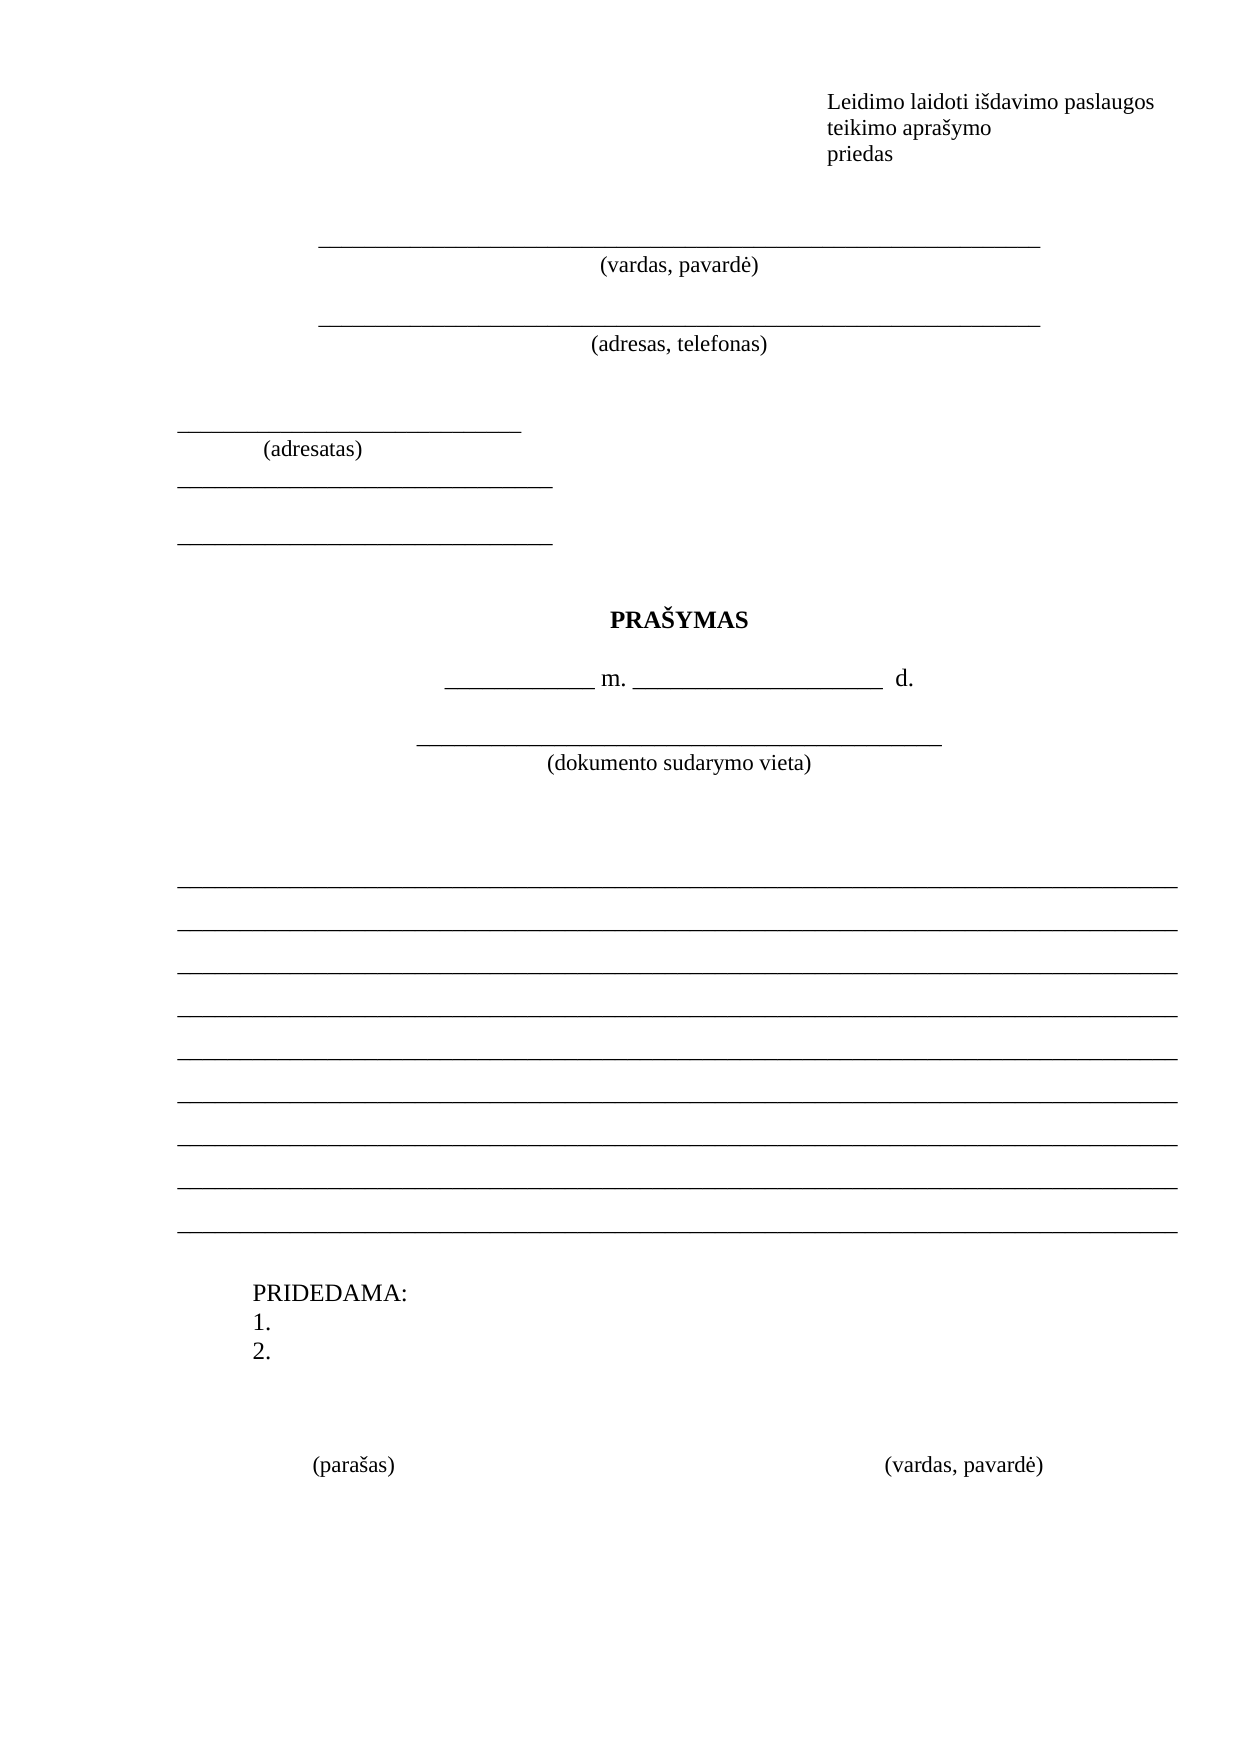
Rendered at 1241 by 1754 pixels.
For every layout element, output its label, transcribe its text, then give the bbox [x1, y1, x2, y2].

text PRIDEDAMA: [177, 1278, 1181, 1307]
text _______________________________________________________________ [177, 224, 1181, 251]
text (adresatas) [177, 435, 1181, 462]
text 2. [252, 1336, 1181, 1365]
text PRAŠYMAS [177, 605, 1181, 634]
text (vardas, pavardė) [177, 251, 1181, 277]
text (adresas, telefonas) [177, 330, 1181, 356]
text __________________________________________ [177, 720, 1181, 749]
text 1. [177, 1307, 1181, 1336]
text ________________________________________________________________________________________________________________________________________________________________________________________________________________________________________________________________________________________________________________________________________________________________________________________________________________________________________________________________________________________________________________________________________________________________________________________________________________________________________________________________________________________________________________________________________________ [177, 862, 1181, 1235]
text (dokumento sudarymo vieta) [177, 749, 1181, 775]
text ______________________________ [177, 519, 1181, 548]
text teikimo aprašymo [177, 114, 1181, 141]
text ______________________________ [177, 462, 1181, 490]
text ____________ m. ____________________ d. [177, 663, 1181, 692]
text ______________________________ [177, 409, 1181, 435]
text _______________________________________________________________ [177, 303, 1181, 330]
text (parašas) (vardas, pavardė) [177, 1451, 1181, 1477]
text Leidimo laidoti išdavimo paslaugos [177, 88, 1181, 114]
text priedas [177, 141, 1181, 167]
